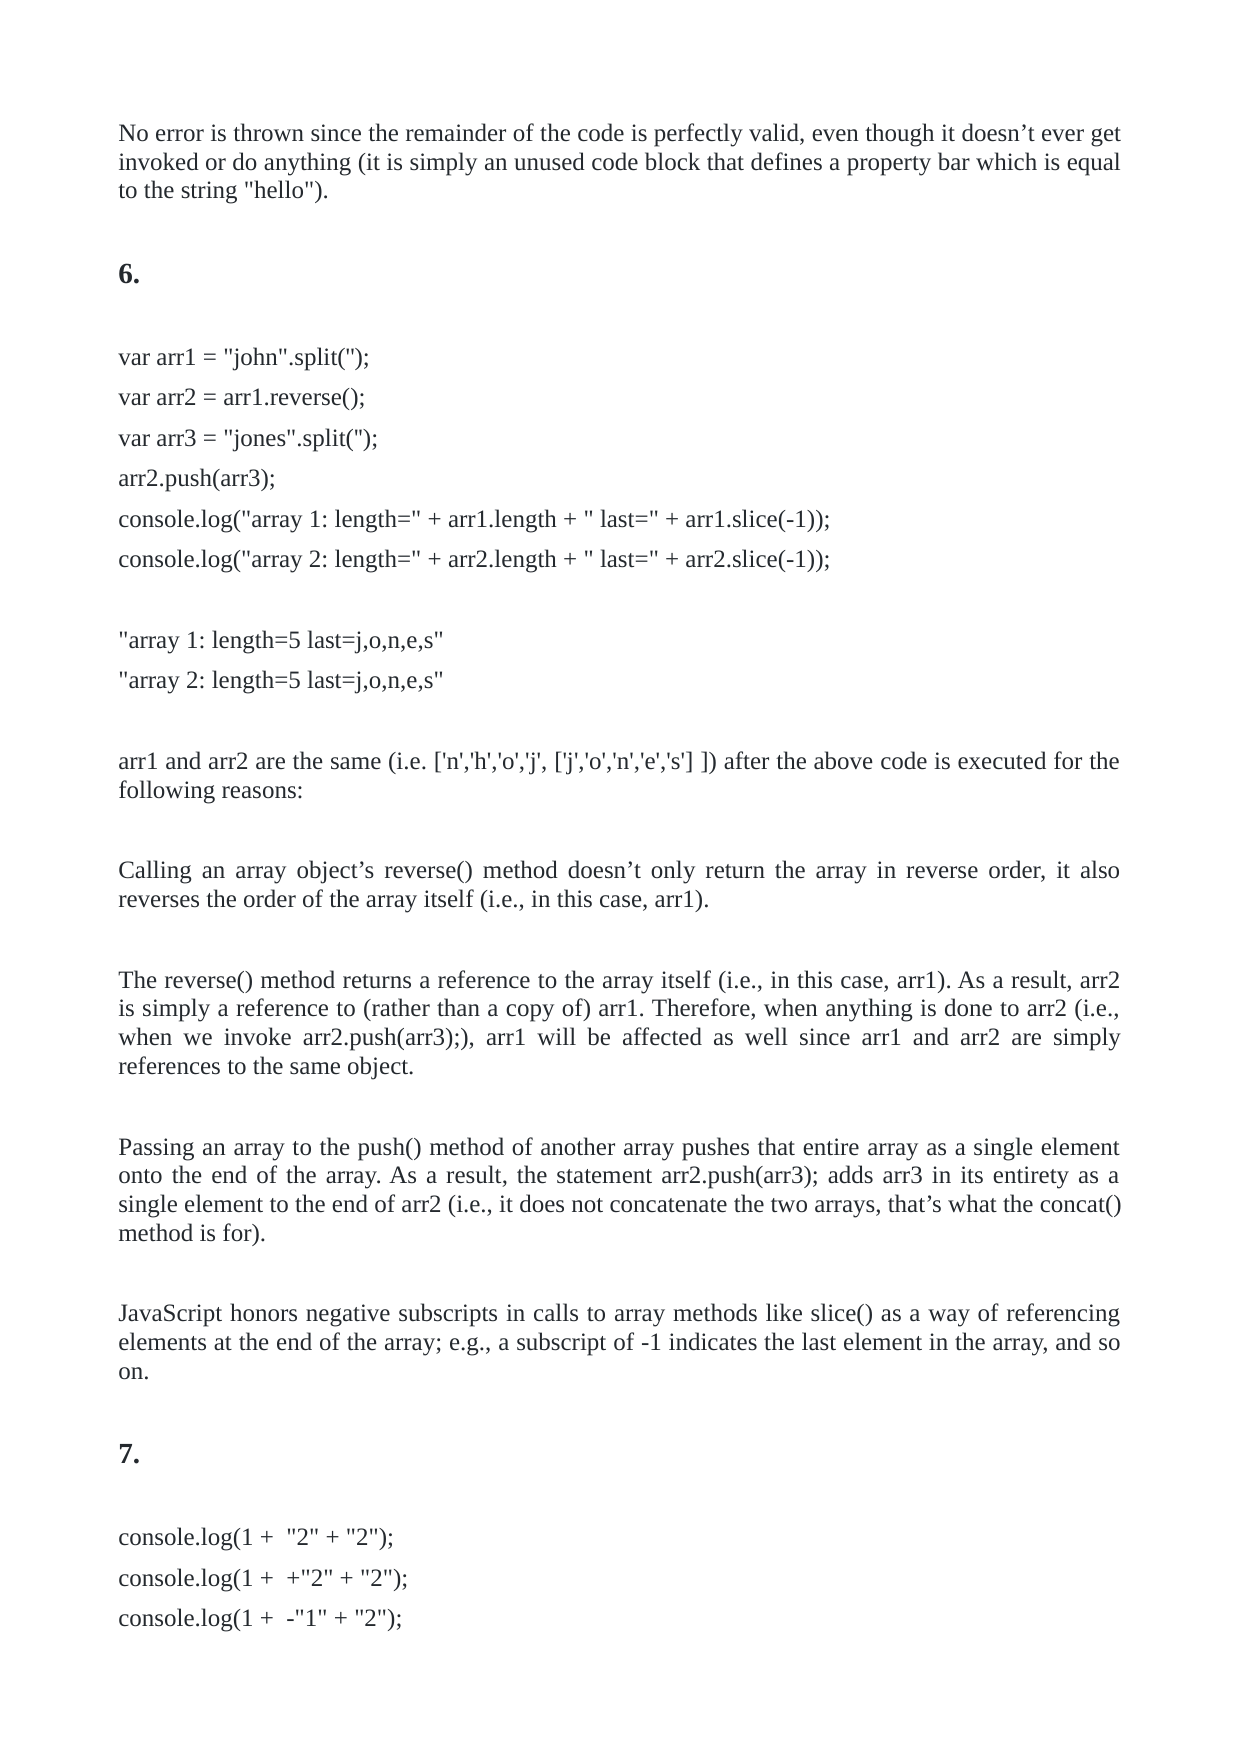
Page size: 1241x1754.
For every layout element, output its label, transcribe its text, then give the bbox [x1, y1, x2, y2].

text Calling an array object’s reverse() method doesn’t only return the array in reverse order, it also reverses the order of the array itself (i.e., in this case, arr1). [118, 855, 1122, 913]
text var arr2 = arr1.reverse(); [118, 382, 1122, 411]
text 7. [118, 1437, 1122, 1470]
text console.log(1 + -"1" + "2"); [118, 1603, 1122, 1632]
text "array 1: length=5 last=j,o,n,e,s" [118, 625, 1122, 654]
text Passing an array to the push() method of another array pushes that entire array as a single element onto the end of the array. As a result, the statement arr2.push(arr3); adds arr3 in its entirety as a single element to the end of arr2 (i.e., it does not concatenate the two arrays, that’s what the concat() method is for). [118, 1132, 1122, 1247]
text var arr3 = "jones".split(''); [118, 423, 1122, 451]
text arr2.push(arr3); [118, 463, 1122, 492]
text 6. [118, 256, 1122, 290]
text No error is thrown since the remainder of the code is perfectly valid, even though it doesn’t ever get invoked or do anything (it is simply an unused code block that defines a property bar which is equal to the string "hello"). [118, 118, 1122, 204]
text "array 2: length=5 last=j,o,n,e,s" [118, 665, 1122, 694]
text console.log(1 + +"2" + "2"); [118, 1563, 1122, 1591]
text console.log(1 + "2" + "2"); [118, 1522, 1122, 1551]
text var arr1 = "john".split(''); [118, 342, 1122, 370]
text JavaScript honors negative subscripts in calls to array methods like slice() as a way of referencing elements at the end of the array; e.g., a subscript of -1 indicates the last element in the array, and so on. [118, 1298, 1122, 1385]
text arr1 and arr2 are the same (i.e. ['n','h','o','j', ['j','o','n','e','s'] ]) after the above code is executed for the following reasons: [118, 746, 1122, 803]
text console.log("array 1: length=" + arr1.length + " last=" + arr1.slice(-1)); [118, 504, 1122, 532]
text console.log("array 2: length=" + arr2.length + " last=" + arr2.slice(-1)); [118, 544, 1122, 573]
text The reverse() method returns a reference to the array itself (i.e., in this case, arr1). As a result, arr2 is simply a reference to (rather than a copy of) arr1. Therefore, when anything is done to arr2 (i.e., when we invoke arr2.push(arr3);), arr1 will be affected as well since arr1 and arr2 are simply references to the same object. [118, 965, 1122, 1080]
